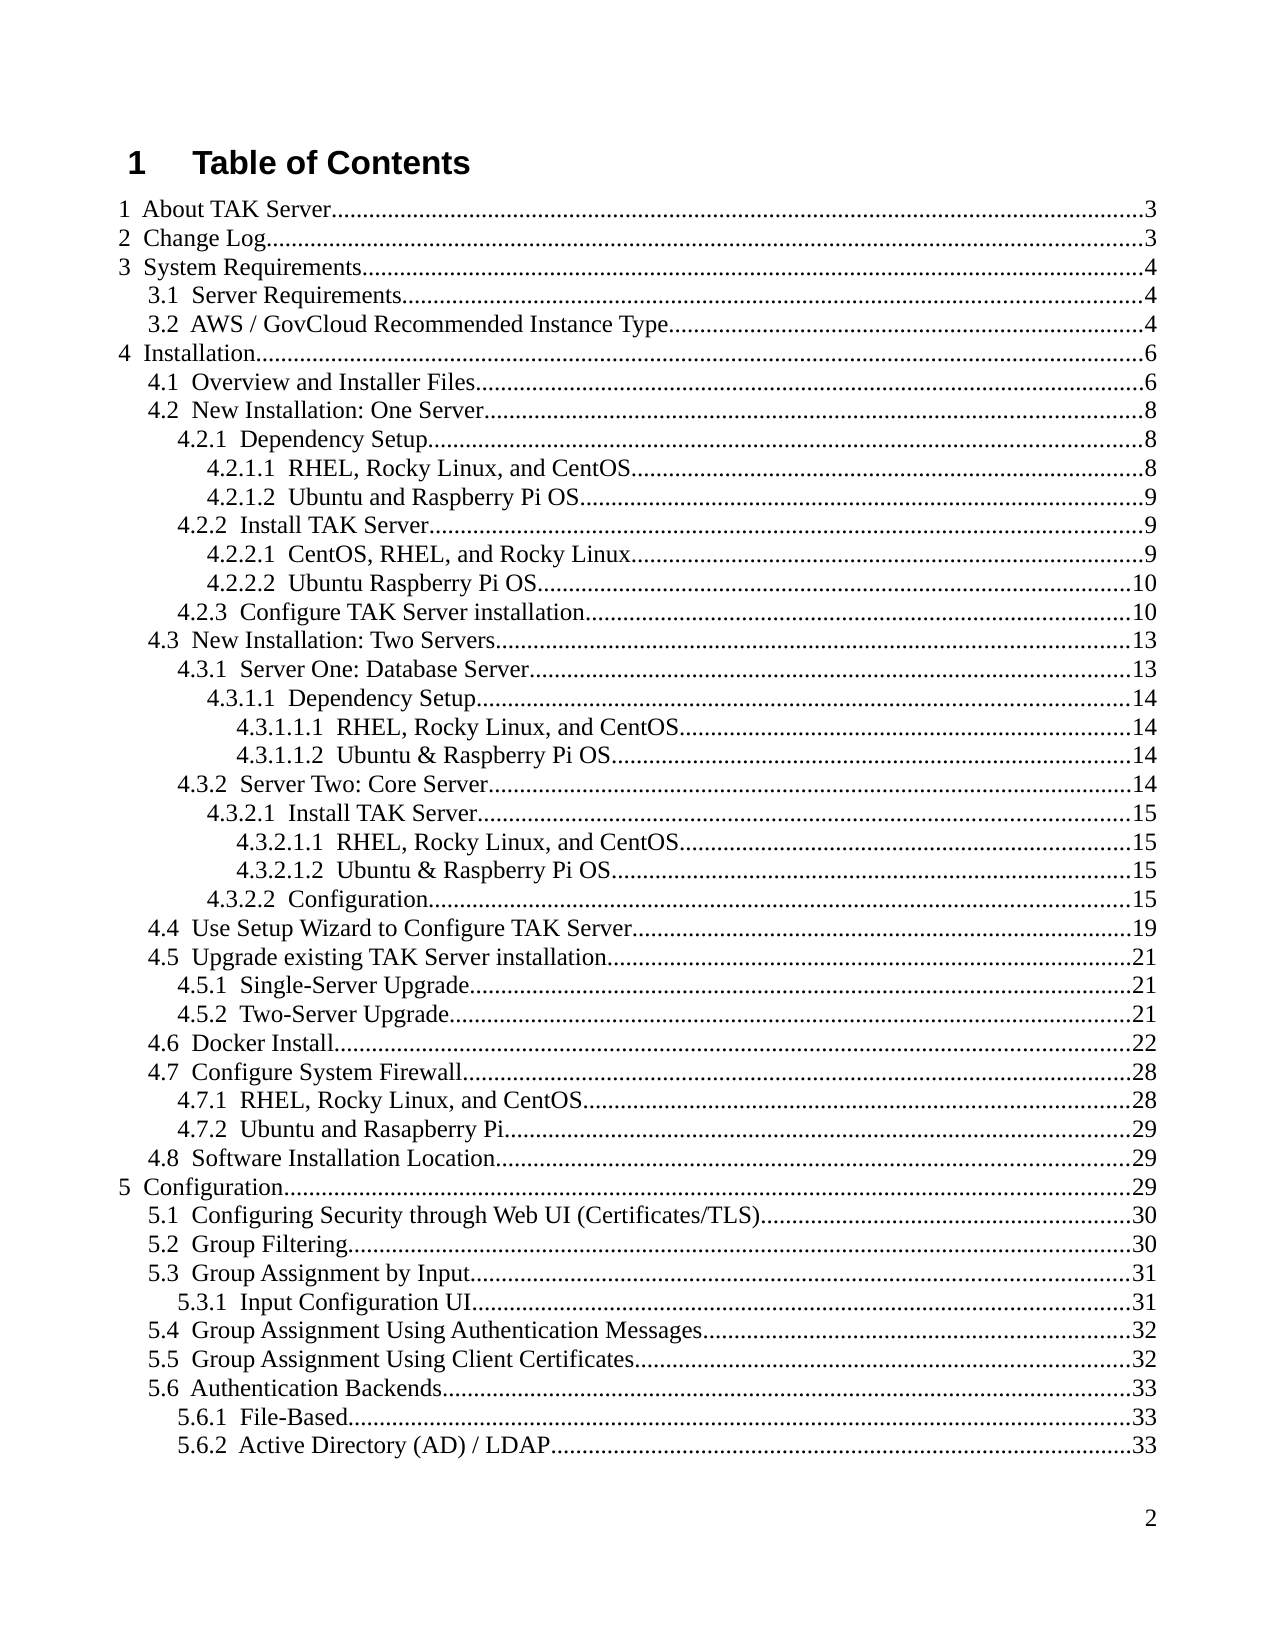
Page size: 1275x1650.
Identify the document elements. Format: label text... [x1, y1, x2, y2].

text 2 Change Log 3 [118, 223, 1157, 252]
text 5.4 Group Assignment Using Authentication Messages 32 [148, 1315, 1157, 1344]
text 4.3.2.1.1 RHEL, Rocky Linux, and CentOS 15 [236, 827, 1157, 855]
text 4.2.1.1 RHEL, Rocky Linux, and CentOS 8 [207, 453, 1157, 482]
text 4.5 Upgrade existing TAK Server installation 21 [148, 942, 1157, 970]
text 4.7.1 RHEL, Rocky Linux, and CentOS 28 [177, 1085, 1157, 1114]
text 5.6.2 Active Directory (AD) / LDAP 33 [177, 1430, 1157, 1459]
text 3.1 Server Requirements 4 [148, 280, 1157, 309]
text 4.3.1.1.2 Ubuntu & Raspberry Pi OS 14 [236, 740, 1157, 769]
text 4.6 Docker Install 22 [148, 1028, 1157, 1057]
text 4.2.3 Configure TAK Server installation 10 [177, 597, 1157, 625]
text 4.3.1.1 Dependency Setup 14 [207, 683, 1157, 712]
text 5 Configuration 29 [118, 1172, 1157, 1200]
text 4.8 Software Installation Location 29 [148, 1143, 1157, 1172]
text 3.2 AWS / GovCloud Recommended Instance Type 4 [148, 309, 1157, 338]
text 4.3.2.2 Configuration 15 [207, 884, 1157, 913]
text 4.2.2.1 CentOS, RHEL, and Rocky Linux 9 [207, 539, 1157, 568]
text 5.6.1 File-Based 33 [177, 1402, 1157, 1430]
text 4.3 New Installation: Two Servers 13 [148, 625, 1157, 654]
text 5.5 Group Assignment Using Client Certificates 32 [148, 1344, 1157, 1373]
text 5.6 Authentication Backends 33 [148, 1373, 1157, 1402]
text 4.2.1 Dependency Setup 8 [177, 424, 1157, 453]
text 4.3.2.1 Install TAK Server 15 [207, 798, 1157, 827]
text 5.3 Group Assignment by Input 31 [148, 1258, 1157, 1287]
text 4 Installation 6 [118, 338, 1157, 367]
text 5.2 Group Filtering 30 [148, 1229, 1157, 1258]
text 4.2.2 Install TAK Server 9 [177, 510, 1157, 539]
text 4.3.1.1.1 RHEL, Rocky Linux, and CentOS 14 [236, 712, 1157, 740]
text 4.1 Overview and Installer Files 6 [148, 367, 1157, 395]
text 5.3.1 Input Configuration UI 31 [177, 1287, 1157, 1315]
text 4.7.2 Ubuntu and Rasapberry Pi 29 [177, 1114, 1157, 1143]
text 4.7 Configure System Firewall 28 [148, 1057, 1157, 1085]
text 4.5.2 Two-Server Upgrade 21 [177, 999, 1157, 1028]
text 4.3.1 Server One: Database Server 13 [177, 654, 1157, 683]
text 1 About TAK Server 3 [118, 194, 1157, 223]
text 5.1 Configuring Security through Web UI (Certificates/TLS) 30 [148, 1200, 1157, 1229]
text 4.3.2.1.2 Ubuntu & Raspberry Pi OS 15 [236, 855, 1157, 884]
text 4.2.1.2 Ubuntu and Raspberry Pi OS 9 [207, 482, 1157, 510]
text 3 System Requirements 4 [118, 252, 1157, 280]
text 4.5.1 Single-Server Upgrade 21 [177, 970, 1157, 999]
text 4.4 Use Setup Wizard to Configure TAK Server 19 [148, 913, 1157, 942]
subtitle Table of Contents [118, 143, 1157, 182]
text 4.3.2 Server Two: Core Server 14 [177, 769, 1157, 798]
text 4.2.2.2 Ubuntu Raspberry Pi OS 10 [207, 568, 1157, 597]
text 4.2 New Installation: One Server 8 [148, 395, 1157, 424]
